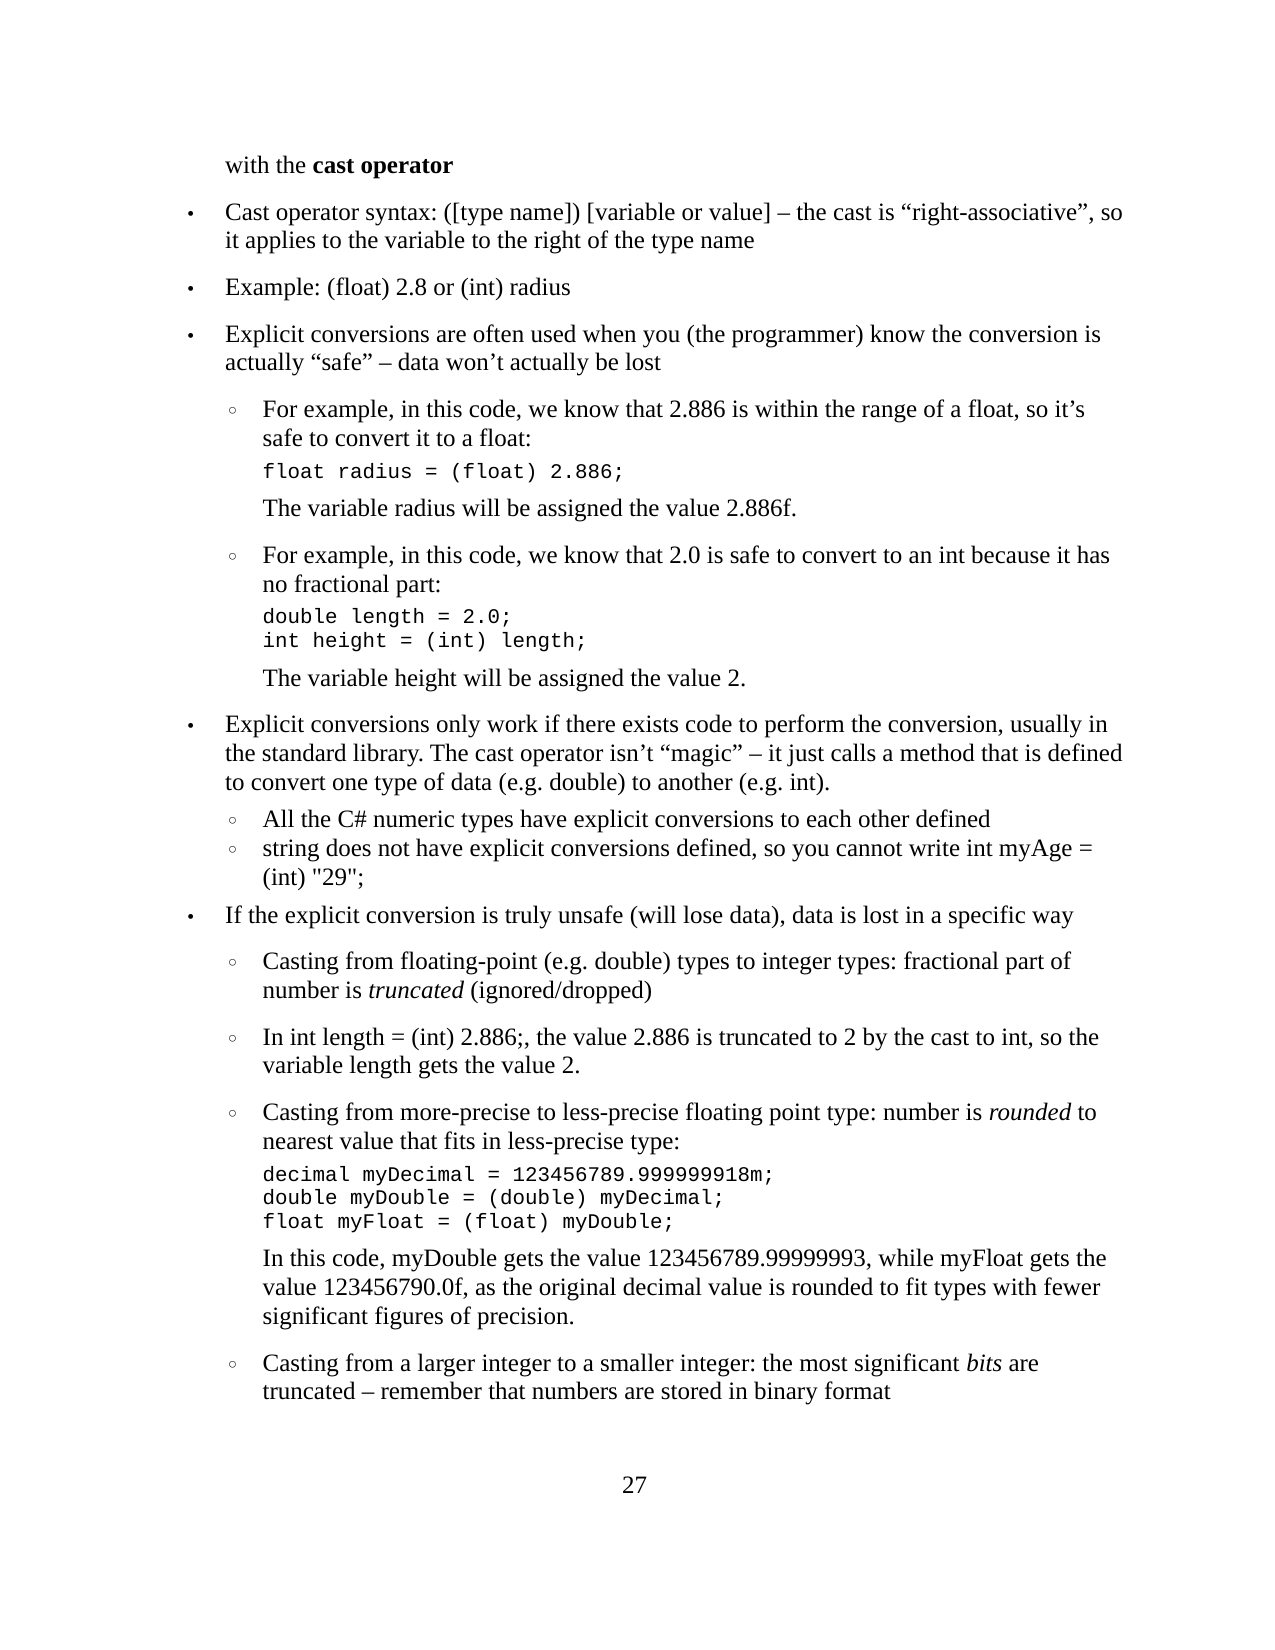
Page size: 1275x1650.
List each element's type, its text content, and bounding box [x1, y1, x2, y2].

list with the cast operator [187, 150, 1125, 179]
list double myDouble = (double) myDecimal; [225, 1187, 1125, 1211]
list The variable height will be assigned the value 2. [225, 663, 1125, 691]
list All the C# numeric types have explicit conversions to each other defined [225, 804, 1125, 833]
list Casting from more-precise to less-precise floating point type: number is rounded to nearest value that fits in less-precise type: [225, 1097, 1125, 1155]
list Cast operator syntax: ([type name]) [variable or value] – the cast is “right-associative”, so it applies to the variable to the right of the type name [187, 197, 1125, 254]
list string does not have explicit conversions defined, so you cannot write int myAge = (int) "29"; [225, 833, 1125, 891]
list The variable radius will be assigned the value 2.886f. [225, 493, 1125, 522]
list int height = (int) length; [225, 630, 1125, 654]
list Casting from a larger integer to a smaller integer: the most significant bits are truncated – remember that numbers are stored in binary format [225, 1348, 1125, 1405]
list double length = 2.0; [225, 606, 1125, 630]
list In int length = (int) 2.886;, the value 2.886 is truncated to 2 by the cast to int, so the variable length gets the value 2. [225, 1022, 1125, 1079]
list If the explicit conversion is truly unsafe (will lose data), data is lost in a specific way [187, 900, 1125, 928]
list decimal myDecimal = 123456789.999999918m; [225, 1164, 1125, 1187]
list For example, in this code, we know that 2.886 is within the range of a float, so it’s safe to convert it to a float: [225, 394, 1125, 452]
list Explicit conversions are often used when you (the programmer) know the conversion is actually “safe” – data won’t actually be lost [187, 319, 1125, 376]
list For example, in this code, we know that 2.0 is safe to convert to an int because it has no fractional part: [225, 540, 1125, 597]
list float radius = (float) 2.886; [225, 461, 1125, 484]
list In this code, myDouble gets the value 123456789.99999993, while myFloat gets the value 123456790.0f, as the original decimal value is rounded to fit types with fewer significant figures of precision. [225, 1243, 1125, 1330]
list Casting from floating-point (e.g. double) types to integer types: fractional part of number is truncated (ignored/dropped) [225, 946, 1125, 1004]
list Explicit conversions only work if there exists code to perform the conversion, usually in the standard library. The cast operator isn’t “magic” – it just calls a method that is defined to convert one type of data (e.g. double) to another (e.g. int). [187, 709, 1125, 796]
list Example: (float) 2.8 or (int) radius [187, 272, 1125, 301]
list float myFloat = (float) myDouble; [225, 1211, 1125, 1234]
